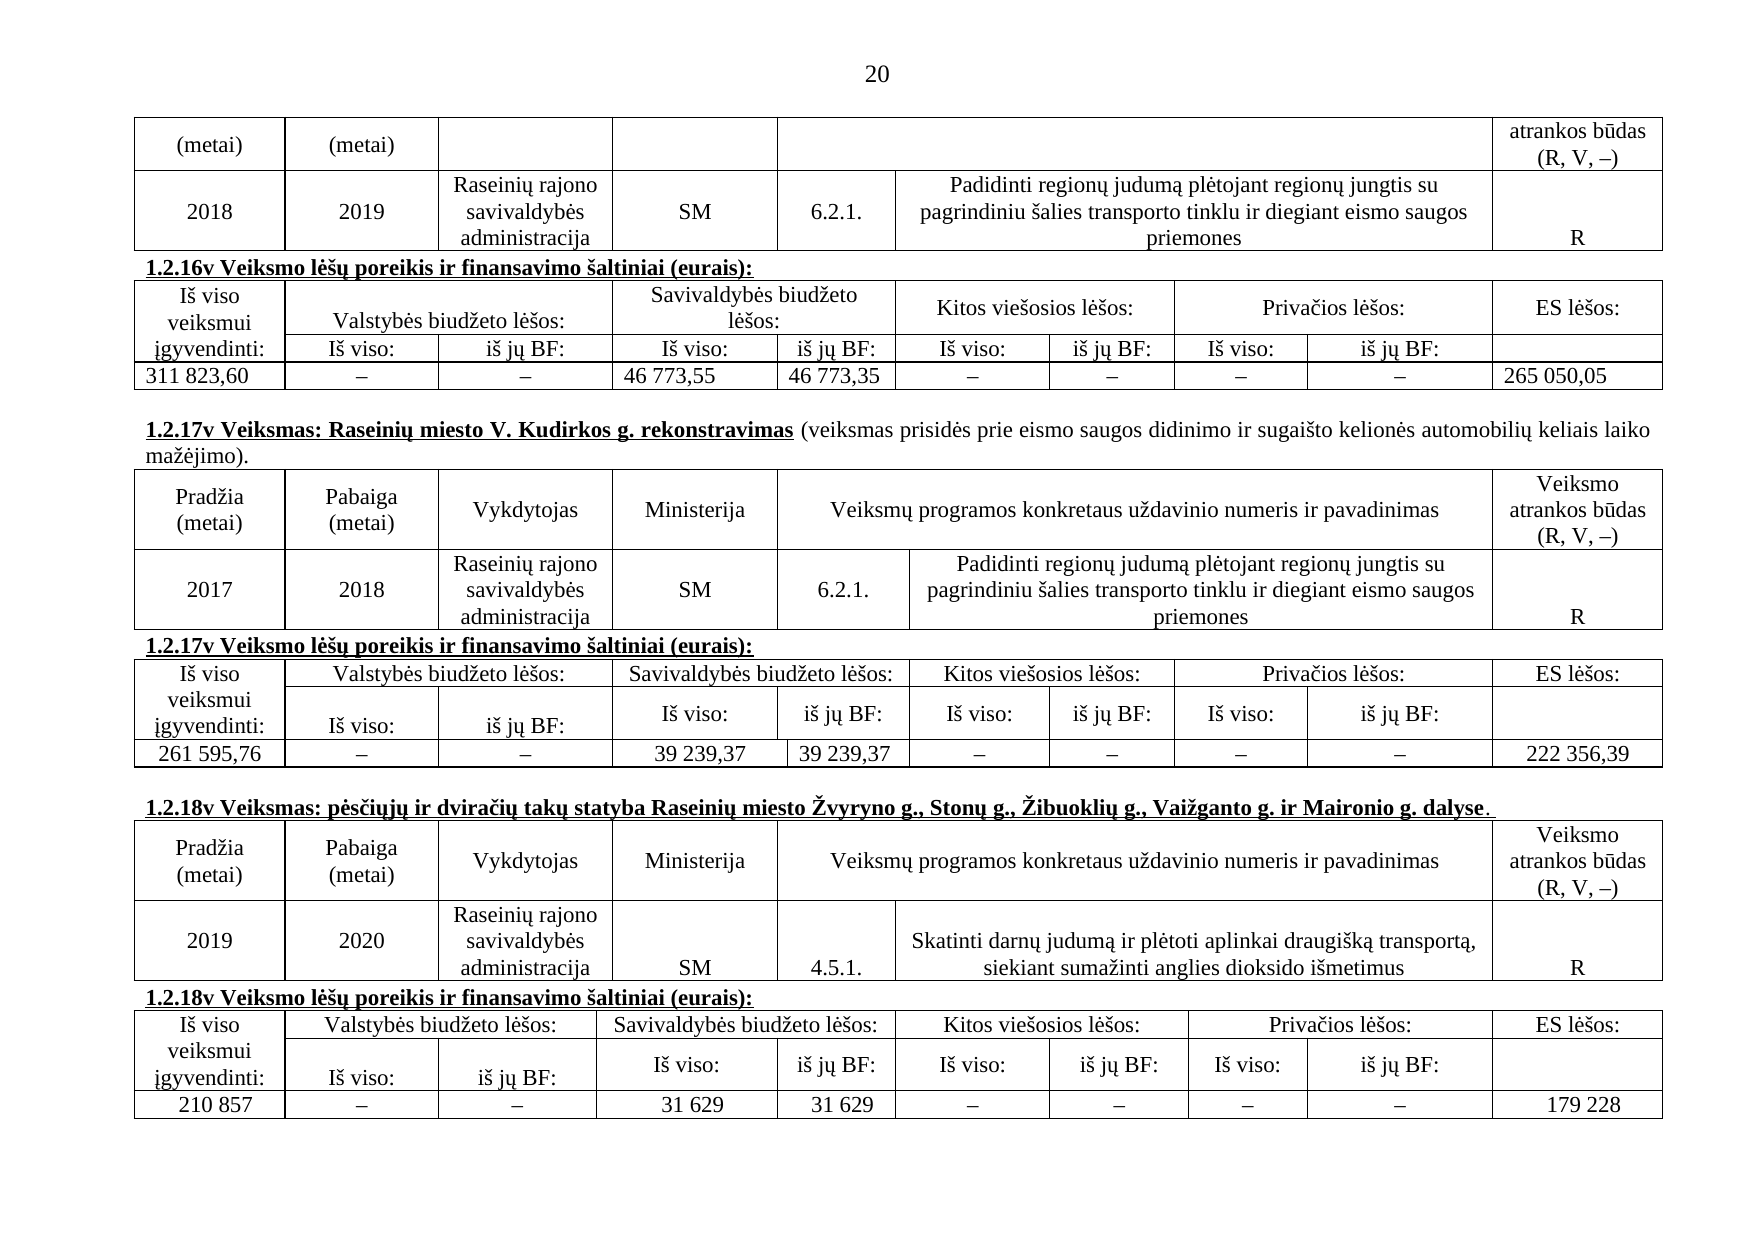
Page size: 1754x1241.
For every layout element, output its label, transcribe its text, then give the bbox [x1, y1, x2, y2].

table_cell Iš viso: [910, 687, 1049, 739]
table_cell 6.2.1. [778, 171, 895, 250]
table_cell [1493, 687, 1662, 739]
table_cell 6.2.1. [778, 550, 909, 629]
table_cell [128, 389, 134, 469]
table_cell – [1308, 1091, 1492, 1118]
table_cell – [1050, 1091, 1188, 1118]
table_cell – [1308, 740, 1492, 766]
table_cell 1.2.17v Veiksmo lėšų poreikis ir finansavimo šaltiniai (eurais): [134, 630, 1663, 659]
table_cell – [1050, 740, 1174, 766]
table_cell ES lėšos: [1493, 281, 1662, 334]
table_cell iš jų BF: [778, 335, 895, 361]
table_cell [439, 118, 612, 170]
table_cell [128, 334, 134, 361]
table_cell Raseinių rajono savivaldybės administracija [439, 171, 612, 250]
table_cell iš jų BF: [1050, 687, 1174, 739]
table_cell [1663, 659, 1692, 686]
table_cell 46 773,55 [613, 363, 777, 389]
table_cell [778, 118, 1492, 170]
table_cell iš jų BF: [1308, 1039, 1492, 1090]
table_cell Savivaldybės biudžeto lėšos: [613, 660, 909, 686]
table_cell [613, 118, 777, 170]
table_cell 1.2.16v Veiksmo lėšų poreikis ir finansavimo šaltiniai (eurais): [134, 251, 1663, 280]
table_cell Kitos viešosios lėšos: [910, 660, 1174, 686]
table_cell – [439, 740, 612, 766]
table_cell Veiksmų programos konkretaus uždavinio numeris ir pavadinimas [778, 821, 1492, 900]
table_cell Raseinių rajono savivaldybės administracija [439, 901, 612, 980]
table_cell – [439, 363, 612, 389]
table_cell Skatinti darnų judumą ir plėtoti aplinkai draugišką transportą, siekiant sumažinti anglies dioksido išmetimus [896, 901, 1492, 980]
table_cell 31 629 [778, 1091, 895, 1118]
table_cell 2019 [135, 901, 284, 980]
table_cell iš jų BF: [439, 687, 612, 739]
table_cell iš jų BF: [778, 1039, 895, 1090]
table_cell – [1189, 1091, 1307, 1118]
table_cell 2018 [135, 171, 284, 250]
table_cell ES lėšos: [1493, 1011, 1662, 1037]
table_cell [1663, 250, 1692, 280]
table_cell Iš viso: [896, 335, 1049, 361]
table_cell Valstybės biudžeto lėšos: [286, 660, 612, 686]
table_cell SM [613, 550, 777, 629]
table_cell Iš viso: [1175, 335, 1307, 361]
table_cell Iš viso: [1175, 687, 1307, 739]
table_cell [1493, 335, 1662, 361]
table_cell Pabaiga (metai) [286, 821, 438, 900]
table_cell [1663, 766, 1692, 820]
table_cell [1493, 1039, 1662, 1090]
table_cell [1663, 280, 1692, 334]
table_cell [128, 361, 134, 389]
table_cell ES lėšos: [1493, 660, 1662, 686]
table_cell 1.2.18v Veiksmas: pėsčiųjų ir dviračių takų statyba Raseinių miesto Žvyryno g., Stonų g., Žibuoklių g., Vaižganto g. ir Maironio g. dalyse. [134, 768, 1663, 820]
table_cell 1.2.18v Veiksmo lėšų poreikis ir finansavimo šaltiniai (eurais): [134, 981, 1663, 1010]
table_cell – [1308, 363, 1492, 389]
table_cell R [1493, 901, 1662, 980]
table_cell Valstybės biudžeto lėšos: [286, 281, 612, 334]
table_cell – [1175, 740, 1307, 766]
table_cell – [910, 740, 1049, 766]
table_cell [128, 117, 134, 170]
table_cell R [1493, 550, 1662, 629]
table_cell Kitos viešosios lėšos: [896, 281, 1174, 334]
table_cell Privačios lėšos: [1189, 1011, 1492, 1037]
table_cell Veiksmo atrankos būdas (R, V, –) [1493, 470, 1662, 549]
table_cell Iš viso: [613, 687, 777, 739]
table_cell iš jų BF: [1308, 687, 1492, 739]
table_cell [128, 469, 134, 549]
table_cell Kitos viešosios lėšos: [896, 1011, 1188, 1037]
table_cell Ministerija [613, 470, 777, 549]
table_cell Vykdytojas [439, 821, 612, 900]
table_cell 222 356,39 [1493, 740, 1662, 766]
table_cell Privačios lėšos: [1175, 281, 1492, 334]
table_cell SM [613, 171, 777, 250]
table_cell Pradžia (metai) [135, 821, 284, 900]
table_cell Valstybės biudžeto lėšos: [286, 1011, 596, 1037]
table_cell 311 823,60 [135, 363, 284, 389]
table_cell [128, 766, 134, 820]
table_cell [1663, 334, 1692, 361]
table_cell Iš viso: [597, 1039, 777, 1090]
table_cell 1.2.17v Veiksmas: Raseinių miesto V. Kudirkos g. rekonstravimas (veiksmas prisidės prie eismo saugos didinimo ir sugaišto kelionės automobilių keliais laiko mažėjimo). [134, 390, 1663, 469]
table_cell 2020 [286, 901, 438, 980]
table_cell – [286, 363, 438, 389]
table_cell Iš viso: [286, 687, 438, 739]
table_cell [1663, 900, 1692, 980]
table_cell 261 595,76 [135, 740, 284, 766]
table_cell 2017 [135, 550, 284, 629]
table_cell [1663, 1038, 1692, 1090]
table_cell [128, 820, 134, 900]
table_cell Iš viso: [286, 1039, 438, 1090]
table_cell (metai) [286, 118, 438, 170]
table_cell – [1050, 363, 1174, 389]
table_cell [1663, 739, 1692, 766]
table_cell Iš viso veiksmui įgyvendinti: [135, 281, 284, 361]
table_cell 39 239,37 [788, 740, 909, 766]
table_cell Pradžia (metai) [135, 470, 284, 549]
table_cell Privačios lėšos: [1175, 660, 1492, 686]
table_cell [1663, 170, 1692, 250]
table_cell 46 773,35 [778, 363, 895, 389]
table_cell [128, 549, 134, 629]
table_cell – [896, 1091, 1049, 1118]
table_cell Iš viso veiksmui įgyvendinti: [135, 660, 284, 739]
table_cell [1663, 686, 1692, 739]
table_cell [1663, 980, 1692, 1010]
table_cell Padidinti regionų judumą plėtojant regionų jungtis su pagrindiniu šalies transporto tinklu ir diegiant eismo saugos priemones [896, 171, 1492, 250]
table_cell Iš viso: [286, 335, 438, 361]
table_cell 31 629 [597, 1091, 777, 1118]
table_cell [128, 280, 134, 334]
table_cell – [286, 1091, 438, 1118]
table_cell – [286, 740, 438, 766]
table_cell – [439, 1091, 596, 1118]
table_cell atrankos būdas (R, V, –) [1493, 118, 1662, 170]
table_cell Iš viso: [613, 335, 777, 361]
table_cell [1663, 1090, 1692, 1118]
table_cell [1663, 469, 1692, 549]
table_cell [128, 659, 134, 686]
table_cell [128, 686, 134, 739]
table_cell 265 050,05 [1493, 363, 1662, 389]
table_cell [128, 250, 134, 280]
table_cell Padidinti regionų judumą plėtojant regionų jungtis su pagrindiniu šalies transporto tinklu ir diegiant eismo saugos priemones [910, 550, 1492, 629]
table_cell Savivaldybės biudžeto lėšos: [597, 1011, 895, 1037]
table_cell 210 857 [135, 1091, 284, 1118]
table_cell [128, 900, 134, 980]
table_cell 179 228 [1493, 1091, 1662, 1118]
table_cell iš jų BF: [439, 335, 612, 361]
table_cell [1663, 389, 1692, 469]
table_cell Iš viso: [896, 1039, 1049, 1090]
table_cell [1663, 820, 1692, 900]
table_cell 39 239,37 [613, 740, 787, 766]
table_cell – [1175, 363, 1307, 389]
table_cell [1663, 117, 1692, 170]
table_cell Iš viso: [1189, 1039, 1307, 1090]
table_cell iš jų BF: [778, 687, 909, 739]
table_cell 4.5.1. [778, 901, 895, 980]
table_cell Iš viso veiksmui įgyvendinti: [135, 1011, 284, 1090]
table_cell [128, 980, 134, 1010]
table_cell [1663, 549, 1692, 629]
table_cell iš jų BF: [1050, 335, 1174, 361]
table_cell SM [613, 901, 777, 980]
table_cell [128, 1038, 134, 1090]
table_cell Vykdytojas [439, 470, 612, 549]
table_cell Veiksmo atrankos būdas (R, V, –) [1493, 821, 1662, 900]
table_cell Raseinių rajono savivaldybės administracija [439, 550, 612, 629]
table_cell Ministerija [613, 821, 777, 900]
table_cell [1663, 629, 1692, 659]
table_cell iš jų BF: [1308, 335, 1492, 361]
table_cell (metai) [135, 118, 284, 170]
table_cell [1663, 1010, 1692, 1037]
table_cell [1663, 361, 1692, 389]
table_cell 2018 [286, 550, 438, 629]
table_cell [128, 1090, 134, 1118]
table_cell – [896, 363, 1049, 389]
table_cell [128, 629, 134, 659]
table_cell Savivaldybės biudžeto lėšos: [613, 281, 895, 334]
table_cell R [1493, 171, 1662, 250]
table_cell iš jų BF: [439, 1039, 596, 1090]
table_cell [128, 170, 134, 250]
table_cell [128, 739, 134, 766]
table_cell iš jų BF: [1050, 1039, 1188, 1090]
table_cell Veiksmų programos konkretaus uždavinio numeris ir pavadinimas [778, 470, 1492, 549]
table_cell Pabaiga (metai) [286, 470, 438, 549]
table_cell 2019 [286, 171, 438, 250]
table_cell [128, 1010, 134, 1037]
